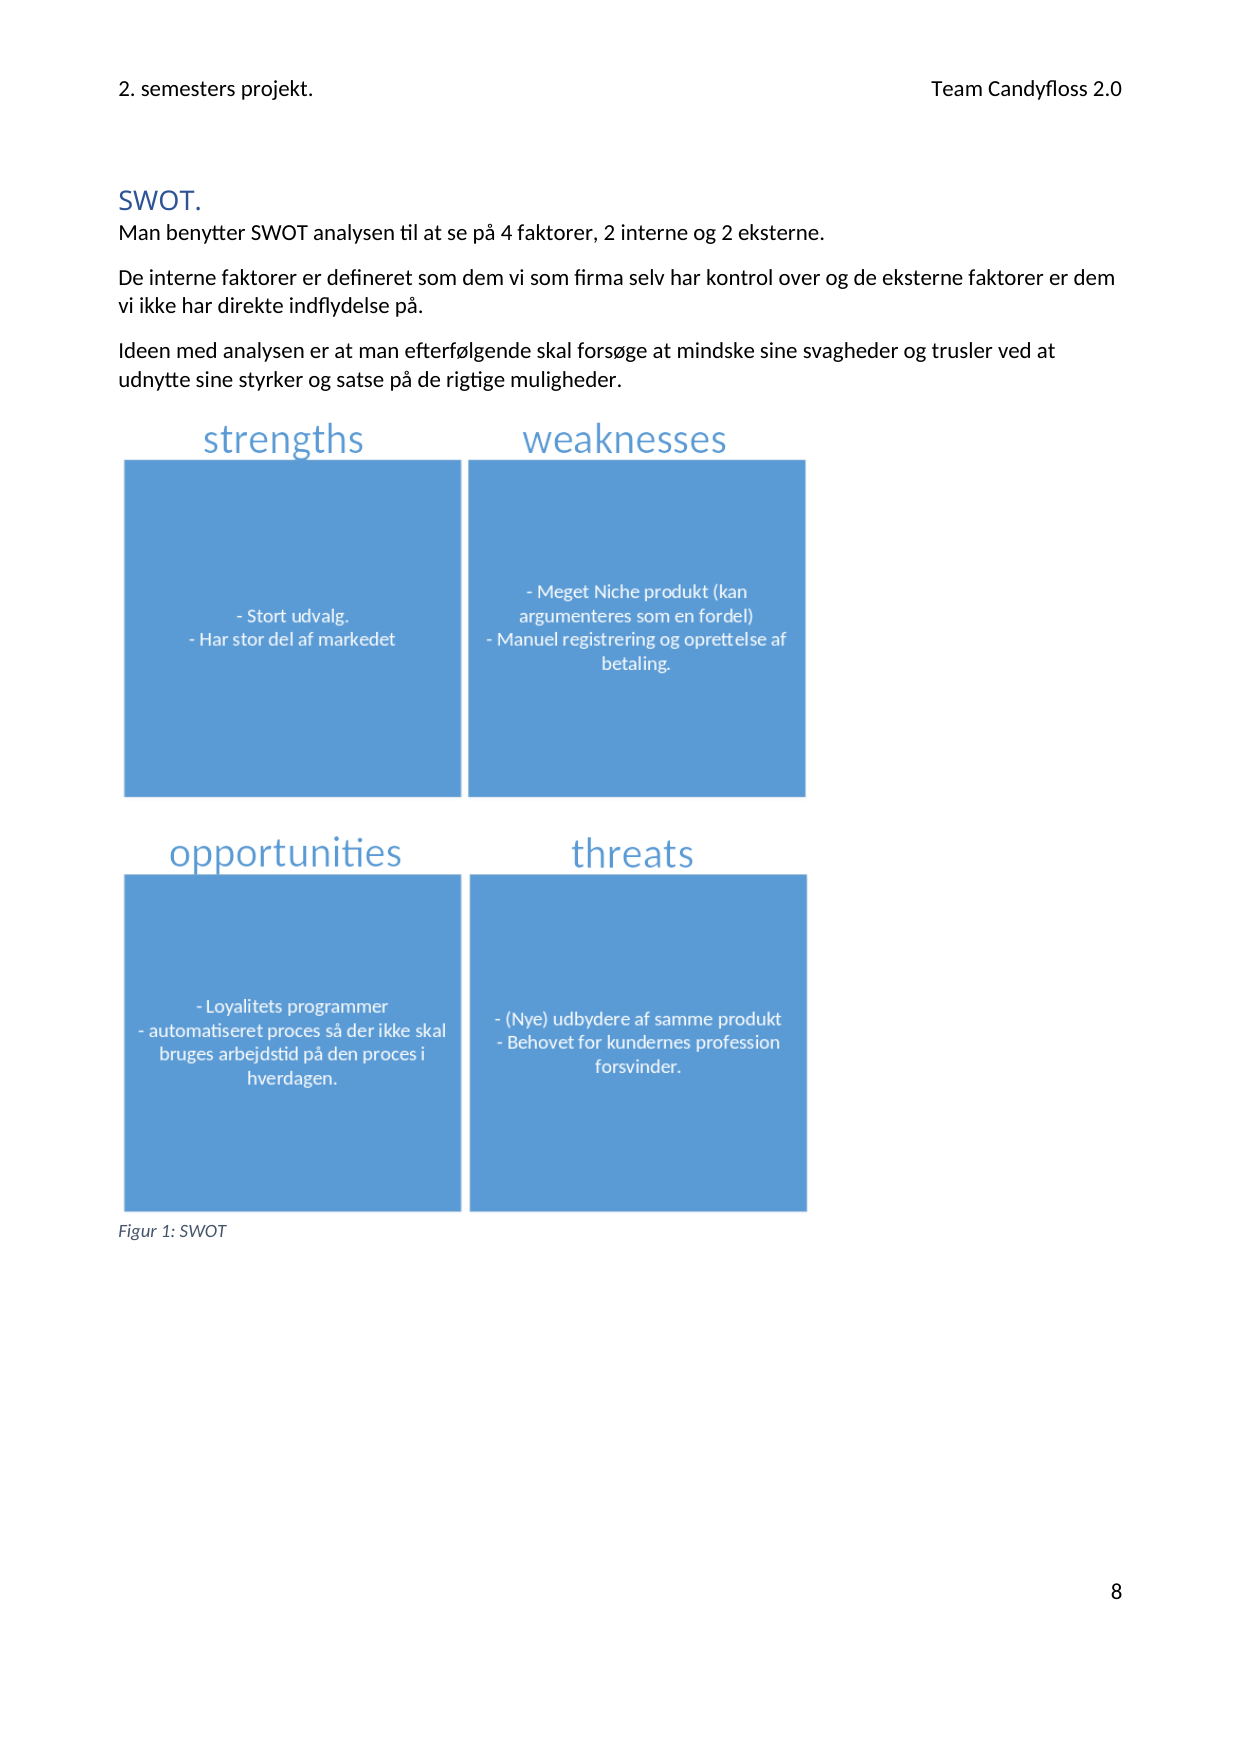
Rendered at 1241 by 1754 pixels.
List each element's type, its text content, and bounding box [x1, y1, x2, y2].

text Man benytter SWOT analysen til at se på 4 faktorer, 2 interne og 2 eksterne. [118, 218, 1122, 247]
text De interne faktorer er defineret som dem vi som firma selv har kontrol over og de eksterne faktorer er dem vi ikke har direkte indflydelse på. [118, 263, 1122, 320]
text Figur 1: SWOT [118, 1219, 1122, 1242]
text Ideen med analysen er at man efterfølgende skal forsøge at mindske sine svagheder og trusler ved at udnytte sine styrker og satse på de rigtige muligheder. [118, 337, 1122, 393]
subtitle SWOT. [118, 181, 1122, 218]
